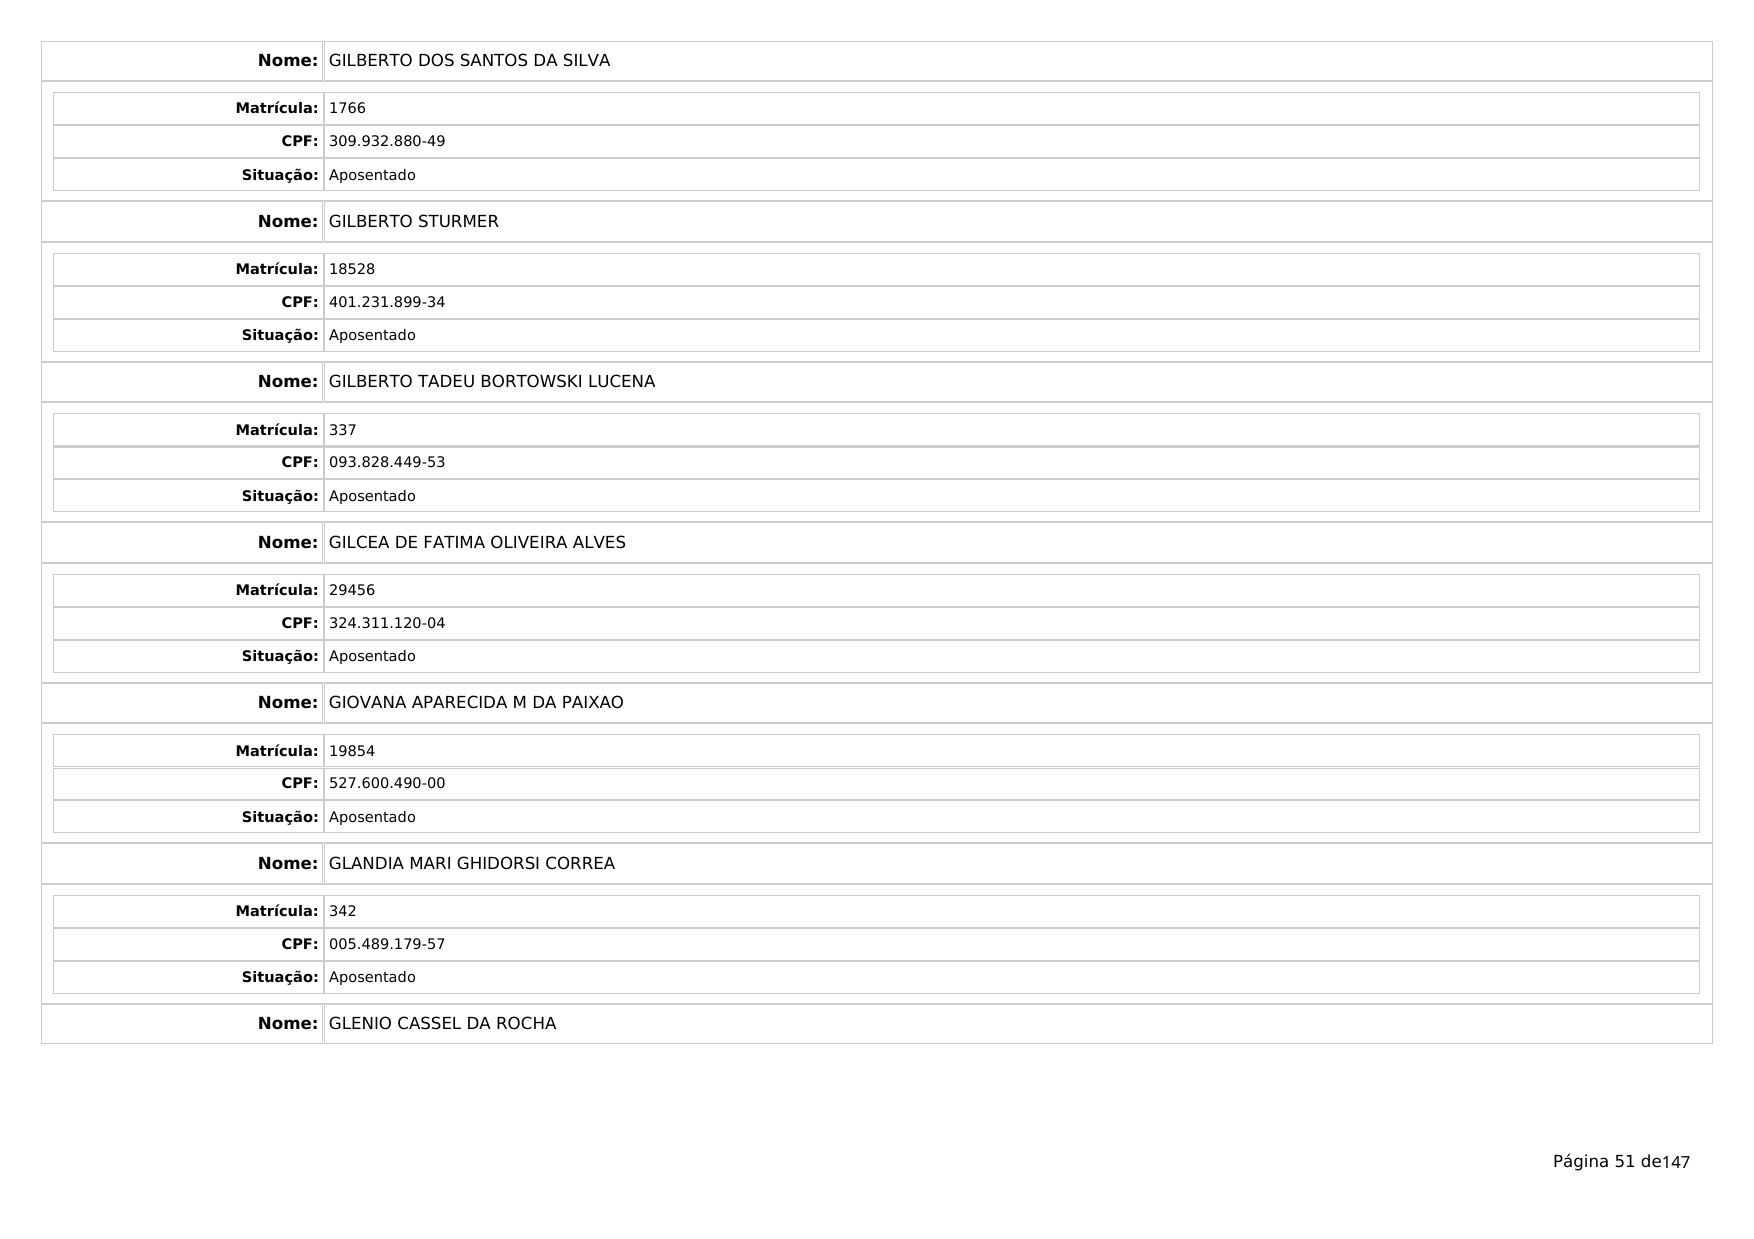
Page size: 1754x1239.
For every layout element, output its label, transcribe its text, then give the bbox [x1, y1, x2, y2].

table_cell [46, 574, 53, 607]
table_header [324, 889, 1700, 895]
table_cell [46, 734, 53, 767]
table_header [1700, 568, 1708, 574]
table_cell [1713, 1044, 1753, 1142]
table_header [53, 247, 324, 253]
table_cell [1700, 286, 1708, 319]
table_cell [42, 243, 1712, 361]
table_header [1700, 889, 1708, 895]
table_cell [1700, 961, 1708, 994]
table_cell Aposentado [325, 159, 1699, 190]
table_cell [46, 446, 53, 479]
table_cell 401.231.899-34 [325, 287, 1699, 318]
table_cell CPF: [54, 448, 323, 478]
table_cell [0, 201, 41, 242]
table_cell 1766 [325, 93, 1699, 124]
table_cell [1713, 362, 1753, 402]
table_cell [42, 403, 1712, 521]
table_cell [1713, 884, 1753, 1004]
table_header [46, 728, 53, 734]
table_header [1713, 0, 1753, 41]
table_cell [1713, 1004, 1753, 1044]
table_cell [46, 928, 53, 961]
table_header [46, 247, 53, 253]
table_header [1700, 86, 1708, 92]
table_cell Aposentado [325, 480, 1699, 511]
table_cell [324, 1142, 1531, 1182]
table_header [41, 0, 323, 41]
table_cell Nome: [42, 363, 322, 401]
table_cell GILBERTO STURMER [325, 202, 1712, 241]
table_cell [0, 41, 41, 81]
table_cell [1700, 319, 1708, 352]
table_cell Matrícula: [54, 735, 323, 766]
table_cell [1700, 768, 1708, 800]
table_header [1700, 407, 1708, 413]
table_cell [1531, 1044, 1662, 1142]
table_cell Nome: [42, 523, 322, 562]
table_cell GILBERTO TADEU BORTOWSKI LUCENA [325, 363, 1712, 401]
table_cell [1700, 640, 1708, 673]
table_cell [1708, 640, 1712, 673]
table_header [324, 247, 1700, 253]
table_cell [0, 884, 41, 1004]
table_cell Situação: [54, 801, 323, 832]
table_header [53, 889, 324, 895]
table_cell [1708, 607, 1712, 640]
table_cell [1662, 1044, 1713, 1142]
table_cell [42, 724, 1712, 842]
table_cell GLANDIA MARI GHIDORSI CORREA [325, 844, 1712, 883]
table_cell 19854 [325, 735, 1699, 766]
table_cell Nome: [42, 684, 322, 722]
table_cell [1708, 286, 1712, 319]
table_cell [46, 158, 53, 191]
table_cell [46, 607, 53, 640]
table_cell [46, 961, 53, 994]
table_header [324, 86, 1700, 92]
table_cell Página 51 de [1531, 1142, 1662, 1182]
table_cell [1708, 895, 1712, 928]
table_cell [1700, 125, 1708, 158]
table_cell Matrícula: [54, 414, 323, 445]
table_cell Nome: [42, 42, 322, 80]
table_cell [1700, 413, 1708, 446]
table_cell [0, 843, 41, 884]
table_cell Aposentado [325, 641, 1699, 672]
table_cell 29456 [325, 575, 1699, 606]
table_cell Situação: [54, 480, 323, 511]
table_cell [1713, 81, 1753, 201]
table_cell [1700, 253, 1708, 286]
table_cell 342 [325, 896, 1699, 927]
table_cell [1713, 563, 1753, 683]
table_cell [1708, 734, 1712, 767]
table_cell [1708, 319, 1712, 352]
table_cell [0, 683, 41, 723]
table_cell [46, 640, 53, 673]
table_cell 309.932.880-49 [325, 126, 1699, 157]
table_header [53, 86, 324, 92]
table_cell [46, 319, 53, 352]
table_header [1662, 0, 1713, 41]
table_cell [1713, 242, 1753, 362]
table_header [1700, 728, 1708, 734]
table_cell [1708, 92, 1712, 125]
table_cell [42, 885, 1712, 1003]
table_cell [0, 1044, 41, 1142]
table_cell [1700, 574, 1708, 607]
table_cell [42, 564, 1712, 682]
table_cell [46, 92, 53, 125]
table_cell [1708, 158, 1712, 191]
table_header [46, 407, 53, 413]
table_cell [0, 402, 41, 522]
table_cell [1700, 928, 1708, 961]
table_header [53, 568, 324, 574]
table_header [1531, 0, 1662, 41]
table_cell [1713, 402, 1753, 522]
table_cell [1713, 201, 1753, 242]
table_cell [1700, 895, 1708, 928]
table_cell Nome: [42, 1005, 322, 1043]
table_cell [46, 413, 53, 446]
table_header [46, 889, 53, 895]
table_cell [46, 286, 53, 319]
table_cell [0, 1142, 41, 1182]
table_cell Matrícula: [54, 93, 323, 124]
table_cell [0, 522, 41, 563]
table_cell Situação: [54, 159, 323, 190]
table_cell [1713, 723, 1753, 843]
table_cell CPF: [54, 287, 323, 318]
table_cell [1708, 928, 1712, 961]
table_header [324, 0, 1531, 41]
table_cell [1700, 734, 1708, 767]
table_cell GILCEA DE FATIMA OLIVEIRA ALVES [325, 523, 1712, 562]
table_cell [1713, 522, 1753, 563]
table_cell [46, 253, 53, 286]
table_cell [1700, 479, 1708, 512]
table_cell 324.311.120-04 [325, 608, 1699, 639]
table_cell [1708, 800, 1712, 833]
table_cell CPF: [54, 769, 323, 799]
table_header [46, 86, 53, 92]
table_cell Matrícula: [54, 254, 323, 285]
table_cell [1700, 446, 1708, 479]
table_cell [42, 82, 1712, 200]
table_cell [1700, 800, 1708, 833]
table_cell Nome: [42, 844, 322, 883]
table_cell [46, 479, 53, 512]
table_cell [41, 1044, 323, 1142]
table_cell [1708, 768, 1712, 800]
table_cell [0, 362, 41, 402]
table_header [324, 568, 1700, 574]
table_cell [1713, 683, 1753, 723]
table_cell 093.828.449-53 [325, 448, 1699, 478]
table_cell Situação: [54, 641, 323, 672]
table_cell CPF: [54, 929, 323, 960]
table_header [46, 568, 53, 574]
table_cell [46, 800, 53, 833]
table_cell [1700, 607, 1708, 640]
table_cell [1708, 253, 1712, 286]
table_cell [0, 242, 41, 362]
table_cell Aposentado [325, 801, 1699, 832]
table_cell [0, 1004, 41, 1044]
table_header [324, 728, 1700, 734]
table_cell Matrícula: [54, 896, 323, 927]
table_cell Aposentado [325, 320, 1699, 351]
table_cell [1700, 92, 1708, 125]
table_cell Situação: [54, 962, 323, 993]
table_cell [1713, 843, 1753, 884]
table_cell [1708, 125, 1712, 158]
table_cell 147 [1662, 1142, 1713, 1182]
table_cell [1708, 961, 1712, 994]
table_cell [1713, 41, 1753, 81]
table_cell CPF: [54, 126, 323, 157]
table_header [53, 728, 324, 734]
table_cell [1708, 413, 1712, 446]
table_cell 337 [325, 414, 1699, 445]
table_cell GIOVANA APARECIDA M DA PAIXAO [325, 684, 1712, 722]
table_cell GLENIO CASSEL DA ROCHA [325, 1005, 1712, 1043]
table_cell [1708, 446, 1712, 479]
table_header [1700, 247, 1708, 253]
table_cell [41, 1142, 323, 1182]
table_cell [1708, 479, 1712, 512]
table_cell [0, 723, 41, 843]
table_cell [0, 563, 41, 683]
table_cell [46, 895, 53, 928]
table_cell [1700, 158, 1708, 191]
table_cell [1713, 1142, 1753, 1182]
table_cell [324, 1044, 1531, 1142]
table_header [324, 407, 1700, 413]
table_cell Nome: [42, 202, 322, 241]
table_cell 18528 [325, 254, 1699, 285]
table_cell Aposentado [325, 962, 1699, 993]
table_cell [1708, 574, 1712, 607]
table_header [53, 407, 324, 413]
table_cell CPF: [54, 608, 323, 639]
table_cell Situação: [54, 320, 323, 351]
table_cell Matrícula: [54, 575, 323, 606]
table_cell [46, 768, 53, 800]
table_cell 005.489.179-57 [325, 929, 1699, 960]
table_header [0, 0, 41, 41]
table_cell 527.600.490-00 [325, 769, 1699, 799]
table_cell [0, 81, 41, 201]
table_cell [46, 125, 53, 158]
table_cell GILBERTO DOS SANTOS DA SILVA [325, 42, 1712, 80]
